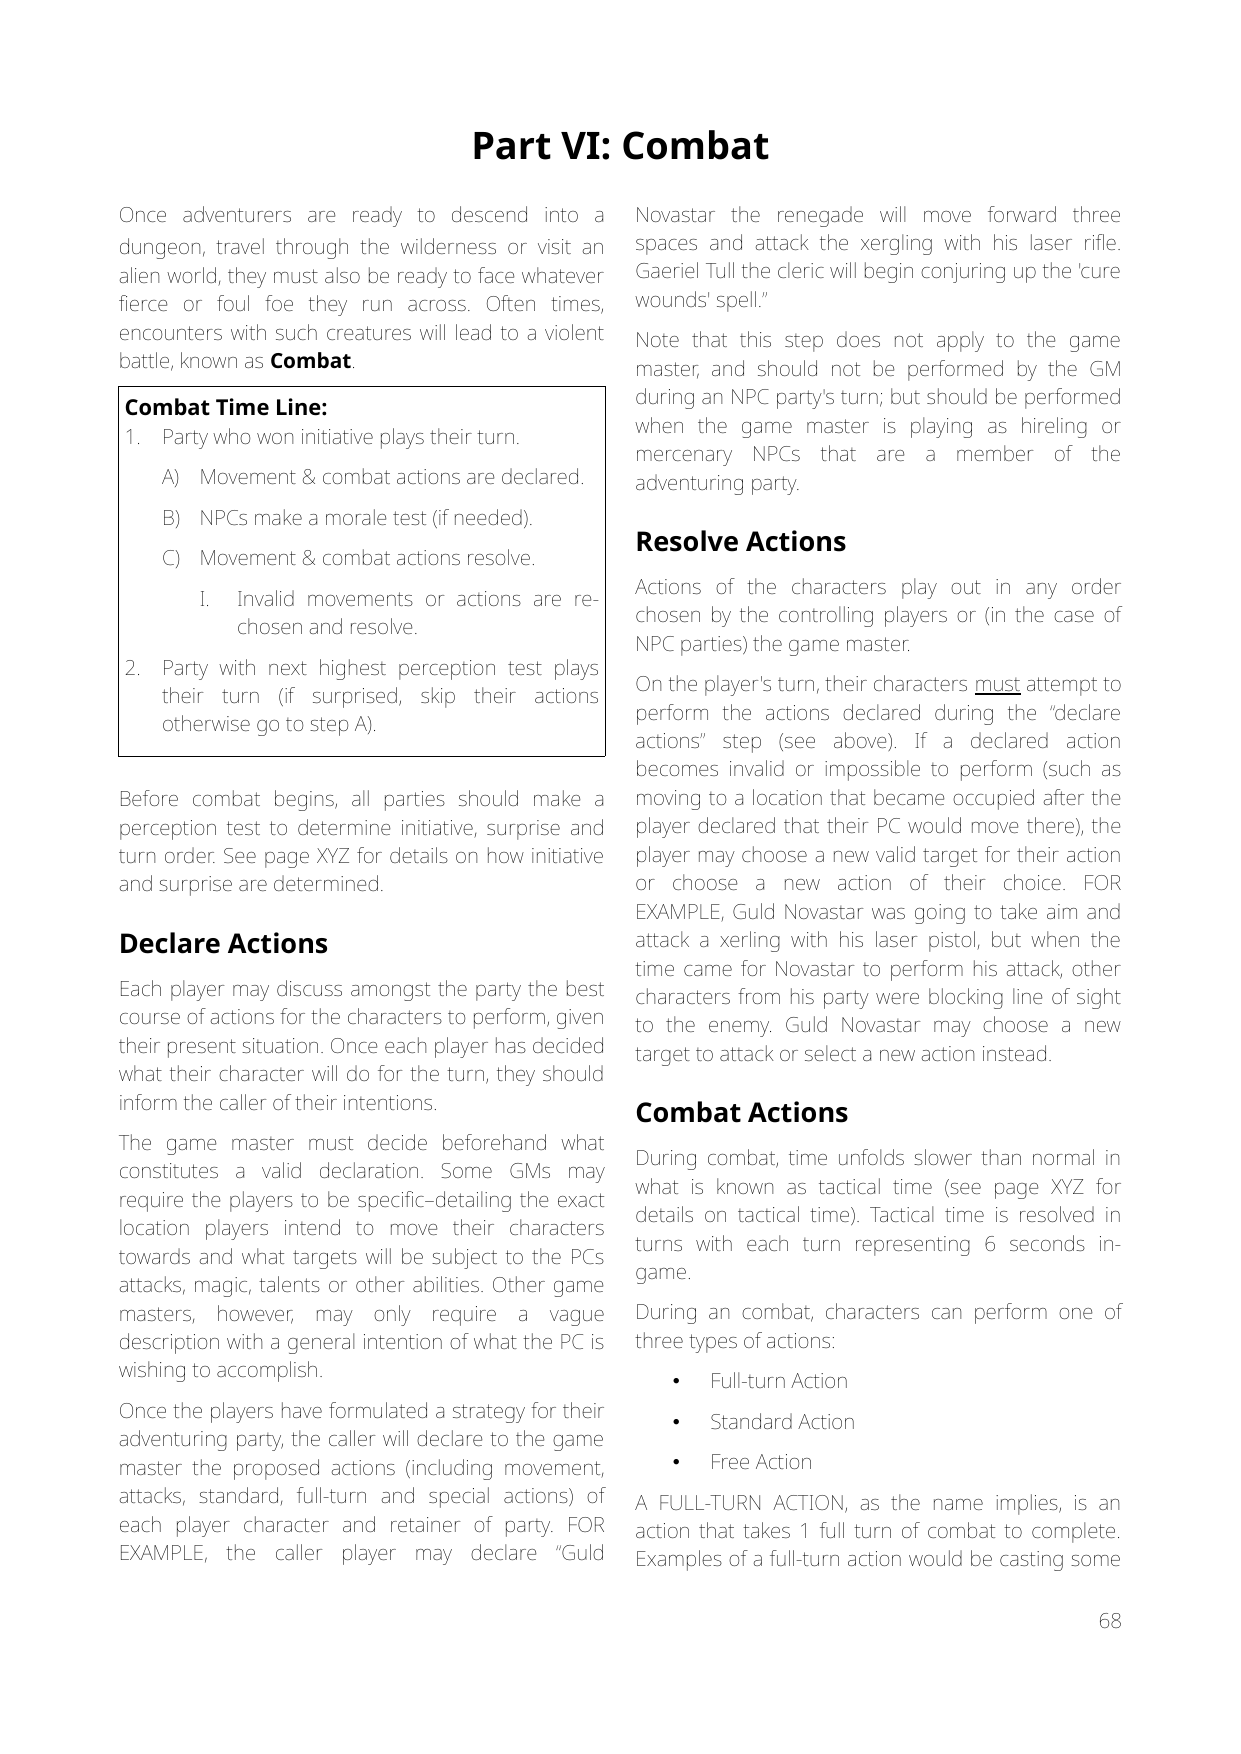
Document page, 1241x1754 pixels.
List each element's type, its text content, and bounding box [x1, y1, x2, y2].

text On the player's turn, their characters must attempt to perform the actions declared during the “declare actions” step (see above). If a declared action becomes invalid or impossible to perform (such as moving to a location that became occupied after the player declared that their PC would move there), the player may choose a new valid target for their action or choose a new action of their choice. FOR EXAMPLE, Guld Novastar was going to take aim and attack a xerling with his laser pistol, but when the time came for Novastar to perform his attack, other characters from his party were blocking line of sight to the enemy. Guld Novastar may choose a new target to attack or select a new action instead. [635, 669, 1122, 1067]
text Note that this step does not apply to the game master, and should not be performed by the GM during an NPC party's turn; but should be performed when the game master is playing as hireling or mercenary NPCs that are a member of the adventuring party. [635, 325, 1122, 496]
text During combat, time unfolds slower than normal in what is known as tactical time (see page XYZ for details on tactical time). Tactical time is resolved in turns with each turn representing 6 seconds in-game. [635, 1143, 1122, 1286]
list Full-turn Action [673, 1366, 1122, 1395]
list Free Action [673, 1447, 1122, 1476]
text Once the players have formulated a strategy for their adventuring party, the caller will declare to the game master the proposed actions (including movement, attacks, standard, full-turn and special actions) of each player character and retainer of party. FOR EXAMPLE, the caller player may declare “Guld [118, 1396, 605, 1567]
subtitle Resolve Actions [635, 523, 1122, 559]
text The game master must decide beforehand what constitutes a valid declaration. Some GMs may require the players to be specific–detailing the exact location players intend to move their characters towards and what targets will be subject to the PCs attacks, magic, talents or other abilities. Other game masters, however, may only require a vague description with a general intention of what the PC is wishing to accomplish. [118, 1128, 605, 1384]
text Novastar the renegade will move forward three spaces and attack the xergling with his laser rifle. Gaeriel Tull the cleric will begin conjuring up the 'cure wounds' spell.” [635, 200, 1122, 313]
text ﻿Once adventurers are ready to descend into a dungeon, travel through the wilderness or visit an alien world, they must also be ready to face whatever fierce or foul foe they run across. Often times, encounters with such creatures will lead to a violent battle, known as Combat. [118, 200, 605, 374]
text Actions of the characters play out in any order chosen by the controlling players or (in the case of NPC parties) the game master. [635, 572, 1122, 657]
text Each player may discuss amongst the party the best course of actions for the characters to perform, given their present situation. Once each player has decided what their character will do for the turn, they should inform the caller of their intentions. [118, 974, 605, 1116]
subtitle Combat Actions [635, 1094, 1122, 1131]
list Standard Action [673, 1407, 1122, 1435]
table_header Combat Time Line: Party who won initiative plays their turn. Movement & combat actions are declared. NPCs make a morale test (if needed). Movement & combat actions resolve. Invalid movements or actions are re-chosen and resolve. Party with next highest perception test plays their turn (if surprised, skip their actions otherwise go to step A). [119, 387, 605, 756]
text A FULL-TURN ACTION, as the name implies, is an action that takes 1 full turn of combat to complete. Examples of a full-turn action would be casting some [635, 1488, 1122, 1573]
text Before combat begins, all parties should make a perception test to determine initiative, surprise and turn order. See page XYZ for details on how initiative and surprise are determined. [118, 757, 605, 898]
text During an combat, characters can perform one of three types of actions: [635, 1297, 1122, 1354]
subtitle Declare Actions [118, 924, 605, 961]
